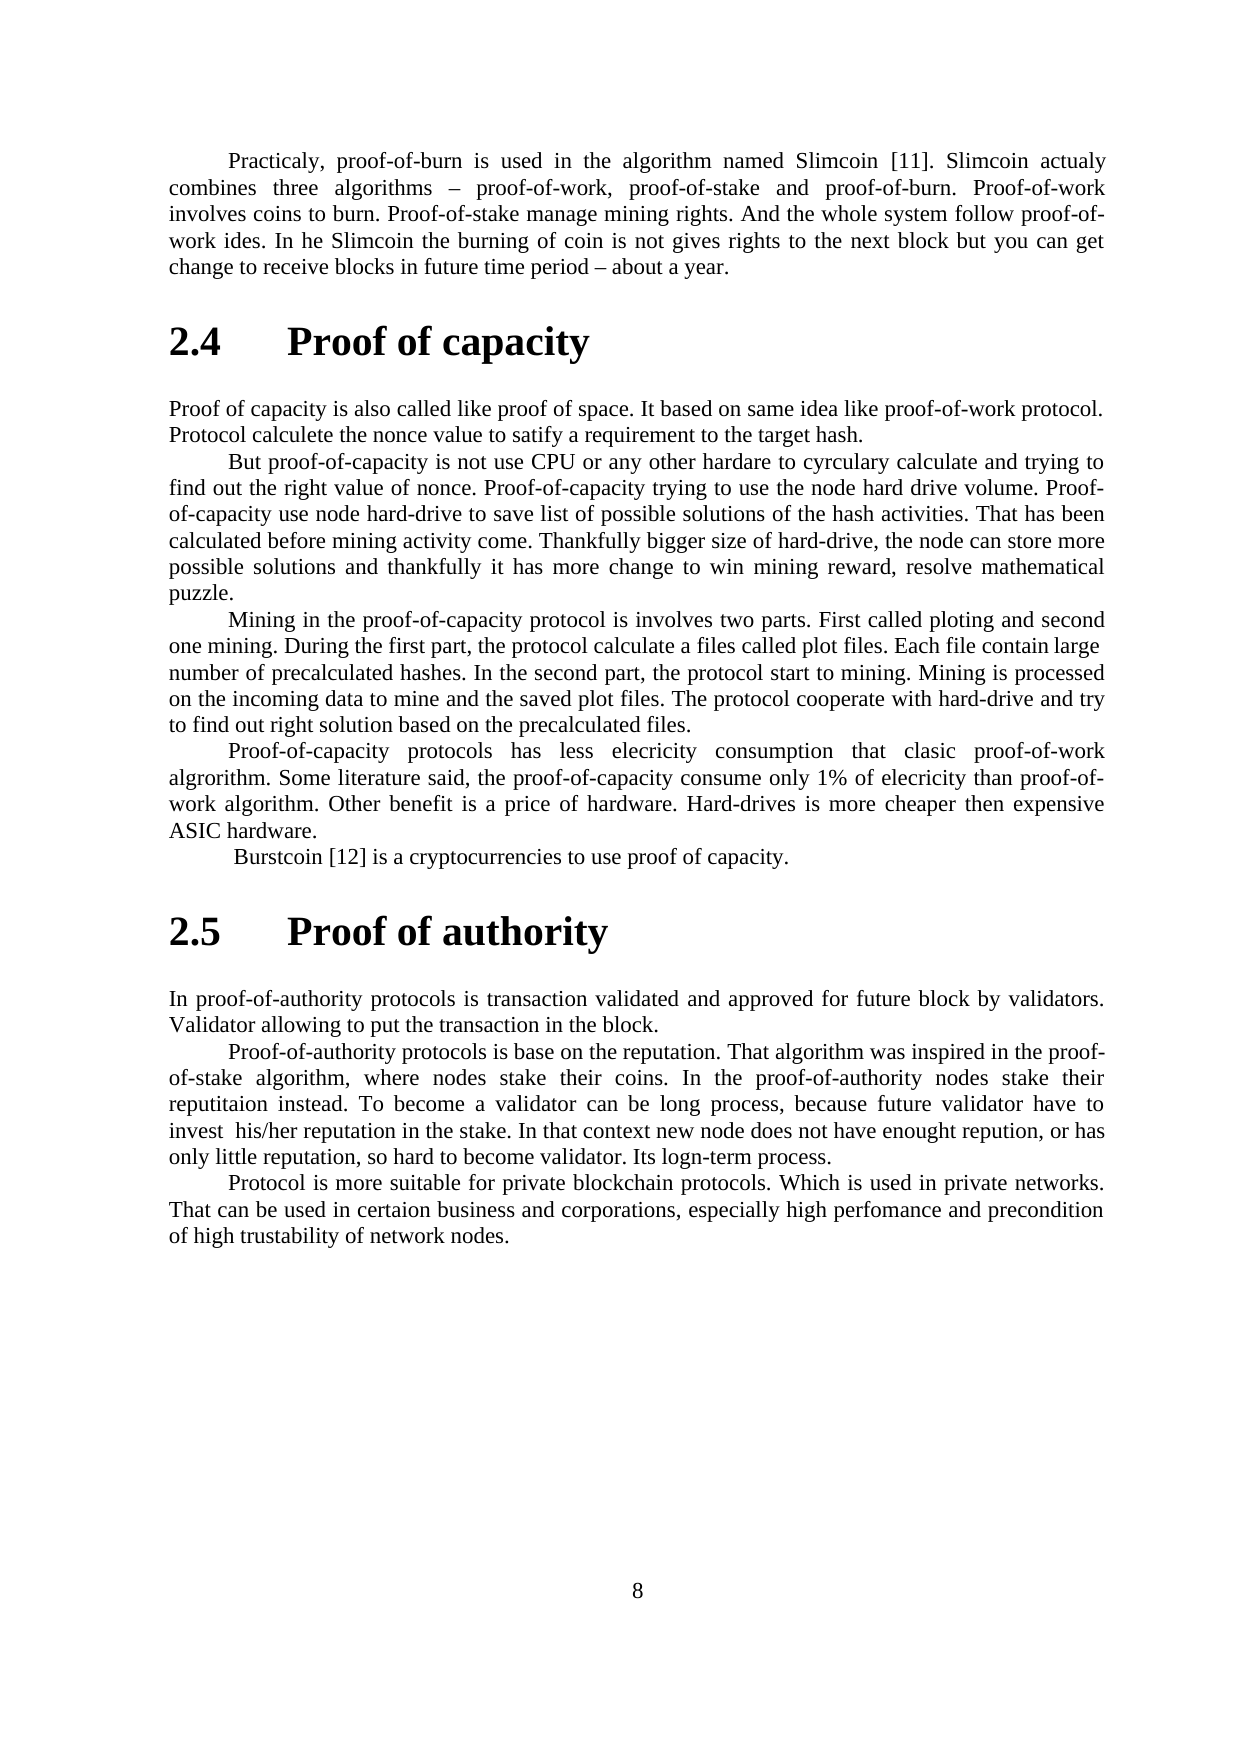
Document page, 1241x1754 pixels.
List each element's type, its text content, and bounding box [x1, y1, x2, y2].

text Burstcoin [12] is a cryptocurrencies to use proof of capacity. [169, 843, 1106, 869]
subtitle Proof of capacity [169, 317, 1106, 365]
text Proof of capacity is also called like proof of space. It based on same idea like proof-of-work protocol. Protocol calculete the nonce value to satify a requirement to the target hash. [169, 395, 1106, 448]
text But proof-of-capacity is not use CPU or any other hardare to cyrculary calculate and trying to find out the right value of nonce. Proof-of-capacity trying to use the node hard drive volume. Proof-of-capacity use node hard-drive to save list of possible solutions of the hash activities. That has been calculated before mining activity come. Thankfully bigger size of hard-drive, the node can store more possible solutions and thankfully it has more change to win mining reward, resolve mathematical puzzle. [169, 448, 1106, 606]
subtitle Proof of authority [169, 907, 1106, 955]
text Protocol is more suitable for private blockchain protocols. Which is used in private networks. That can be used in certaion business and corporations, especially high perfomance and precondition of high trustability of network nodes. [169, 1169, 1106, 1248]
text Proof-of-capacity protocols has less elecricity consumption that clasic proof-of-work algrorithm. Some literature said, the proof-of-capacity consume only 1% of elecricity than proof-of-work algorithm. Other benefit is a price of hardware. Hard-drives is more cheaper then expensive ASIC hardware. [169, 738, 1106, 843]
text Proof-of-authority protocols is base on the reputation. That algorithm was inspired in the proof-of-stake algorithm, where nodes stake their coins. In the proof-of-authority nodes stake their reputitaion instead. To become a validator can be long process, because future validator have to invest his/her reputation in the stake. In that context new node does not have enought repution, or has only little reputation, so hard to become validator. Its logn-term process. [169, 1038, 1106, 1169]
text In proof-of-authority protocols is transaction validated and approved for future block by validators. Validator allowing to put the transaction in the block. [169, 985, 1106, 1038]
text Practicaly, proof-of-burn is used in the algorithm named Slimcoin [11]. Slimcoin actualy combines three algorithms – proof-of-work, proof-of-stake and proof-of-burn. Proof-of-work involves coins to burn. Proof-of-stake manage mining rights. And the whole system follow proof-of-work ides. In he Slimcoin the burning of coin is not gives rights to the next block but you can get change to receive blocks in future time period – about a year. [169, 148, 1106, 279]
text Mining in the proof-of-capacity protocol is involves two parts. First called ploting and second one mining. During the first part, the protocol calculate a files called plot files. Each file contain large number of precalculated hashes. In the second part, the protocol start to mining. Mining is processed on the incoming data to mine and the saved plot files. The protocol cooperate with hard-drive and try to find out right solution based on the precalculated files. [169, 606, 1106, 738]
